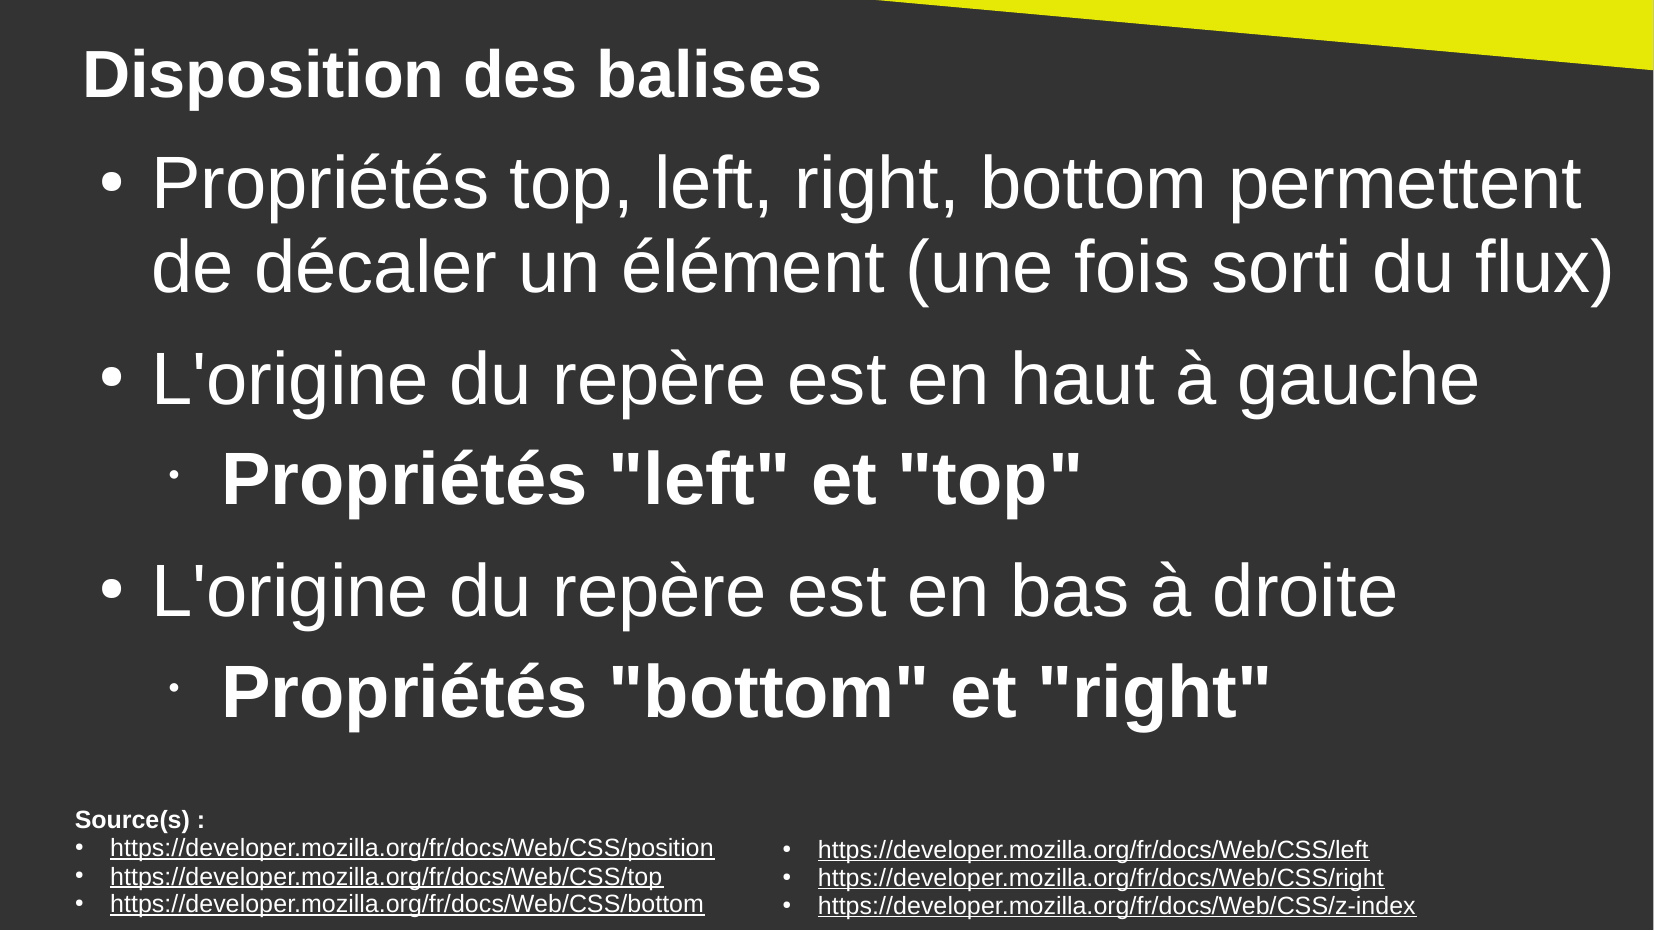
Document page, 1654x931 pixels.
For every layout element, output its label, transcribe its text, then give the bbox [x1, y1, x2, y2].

text_box https://developer.mozilla.org/fr/docs/Web/CSS/left https://developer.mozilla.org/fr/docs/Web/CSS/right https://developer.mozilla.org/fr/docs/Web/CSS/z-index [767, 828, 1441, 928]
text_box [876, 0, 1654, 71]
list Propriétés top, left, right, bottom permettent de décaler un élément (une fois sorti du flux) L'origine du repère est en haut à gauche Propriétés "left" et "top" L'origine du repère est en bas à droite Propriétés "bottom" et "right" [80, 141, 1620, 768]
text_box Source(s) : https://developer.mozilla.org/fr/docs/Web/CSS/position https://developer.mozilla.org/fr/docs/Web/CSS/top https://developer.mozilla.org/fr/docs/Web/CSS/bottom [60, 798, 733, 926]
title Disposition des balises [82, 37, 1571, 114]
